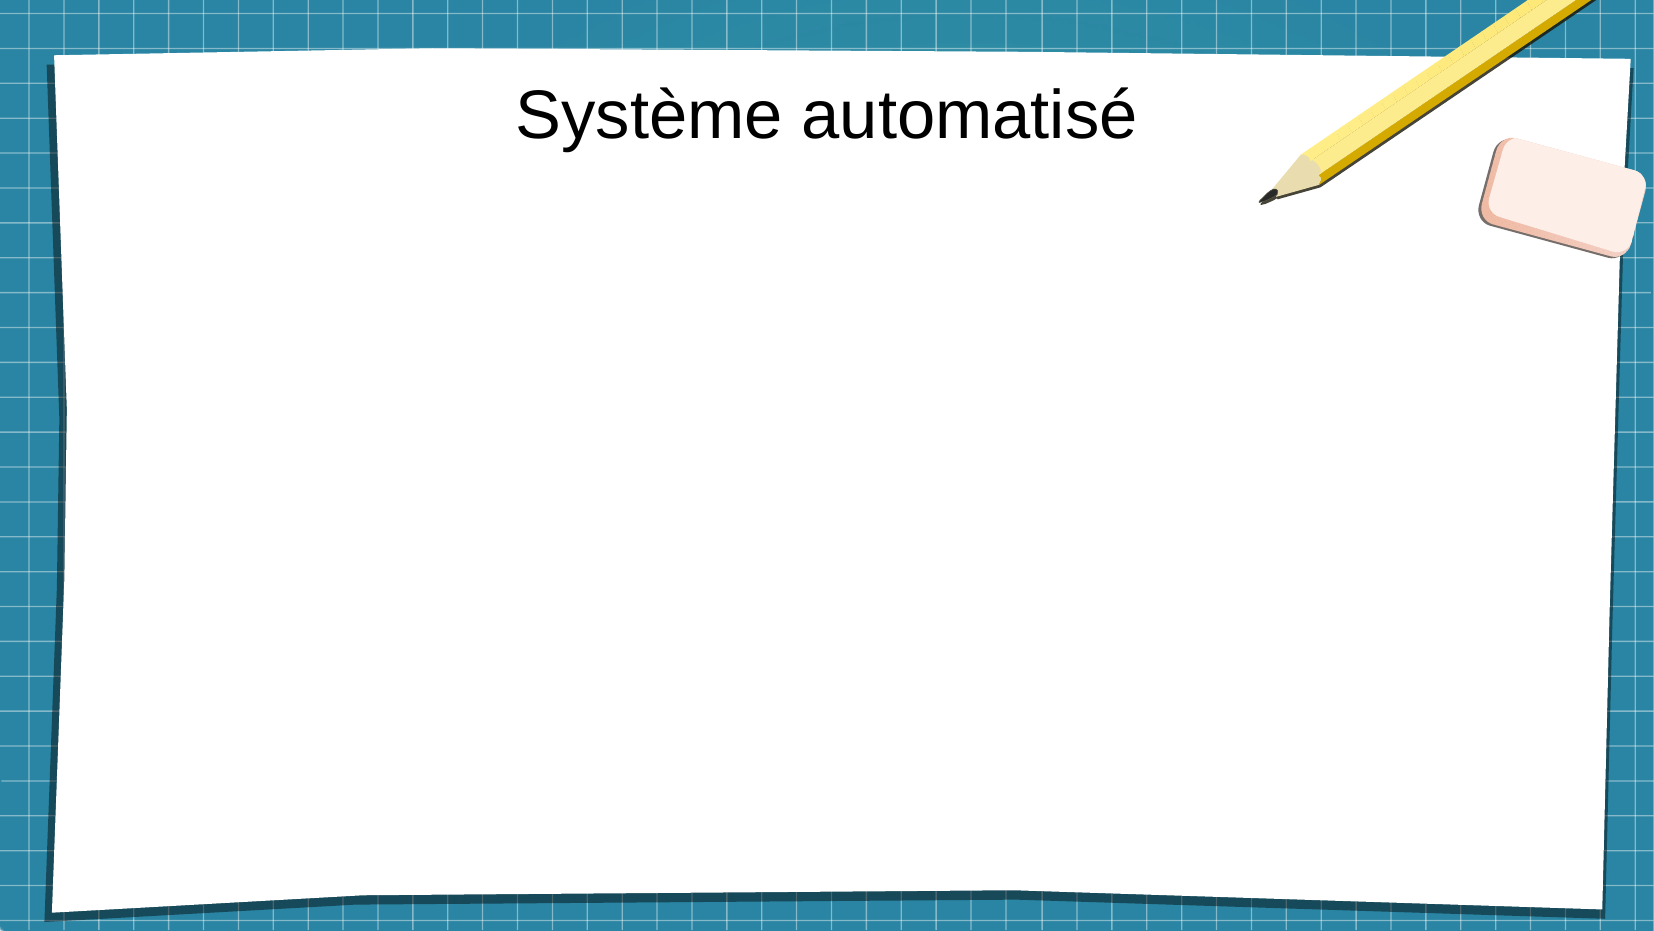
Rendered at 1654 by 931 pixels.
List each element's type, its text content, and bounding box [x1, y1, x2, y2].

title Système automatisé [82, 37, 1571, 193]
